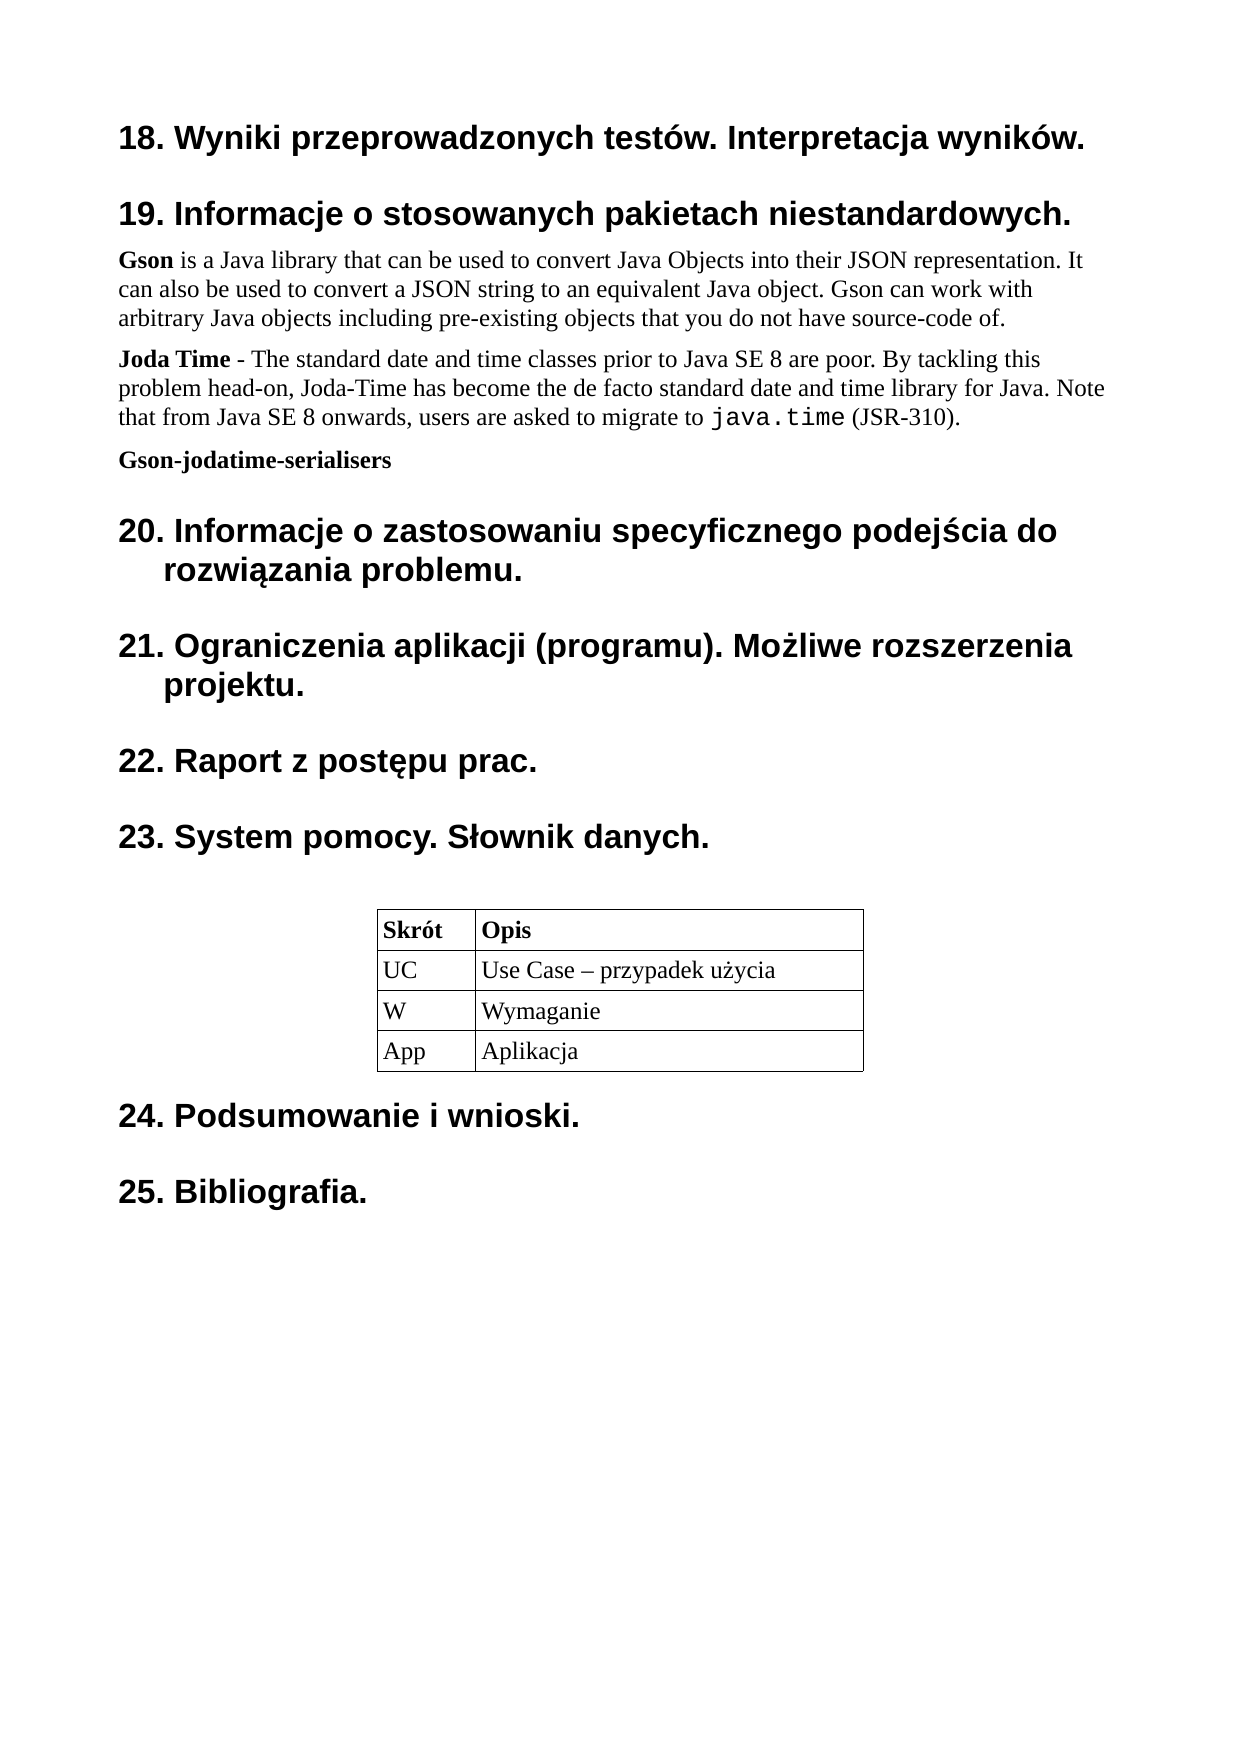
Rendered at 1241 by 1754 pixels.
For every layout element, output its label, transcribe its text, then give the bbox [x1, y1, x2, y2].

table_cell Use Case – przypadek użycia [476, 951, 863, 990]
table_cell Aplikacja [476, 1031, 863, 1071]
subtitle 20. Informacje o zastosowaniu specyficznego podejścia do rozwiązania problemu. [118, 511, 1122, 588]
table_cell UC [378, 951, 475, 990]
text Gson is a Java library that can be used to convert Java Objects into their JSON representation. It can also be used to convert a JSON string to an equivalent Java object. Gson can work with arbitrary Java objects including pre-existing objects that you do not have source-code of. [118, 245, 1122, 332]
text Joda Time - The standard date and time classes prior to Java SE 8 are poor. By tackling this problem head-on, Joda-Time has become the de facto standard date and time library for Java. Note that from Java SE 8 onwards, users are asked to migrate to java.time (JSR-310). [118, 344, 1122, 432]
subtitle 22. Raport z postępu prac. [118, 741, 1122, 779]
text Gson-jodatime-serialisers [118, 445, 1122, 474]
subtitle 19. Informacje o stosowanych pakietach niestandardowych. [118, 194, 1122, 233]
table_cell App [378, 1031, 475, 1071]
table_cell Wymaganie [476, 991, 863, 1030]
table_header Opis [476, 910, 863, 950]
subtitle 18. Wyniki przeprowadzonych testów. Interpretacja wyników. [118, 118, 1122, 157]
subtitle 21. Ograniczenia aplikacji (programu). Możliwe rozszerzenia projektu. [118, 626, 1122, 703]
subtitle 25. Bibliografia. [118, 1172, 1122, 1211]
table_header Skrót [378, 910, 475, 950]
table_cell W [378, 991, 475, 1030]
subtitle 24. Podsumowanie i wnioski. [118, 1096, 1122, 1134]
subtitle 23. System pomocy. Słownik danych. [118, 817, 1122, 856]
